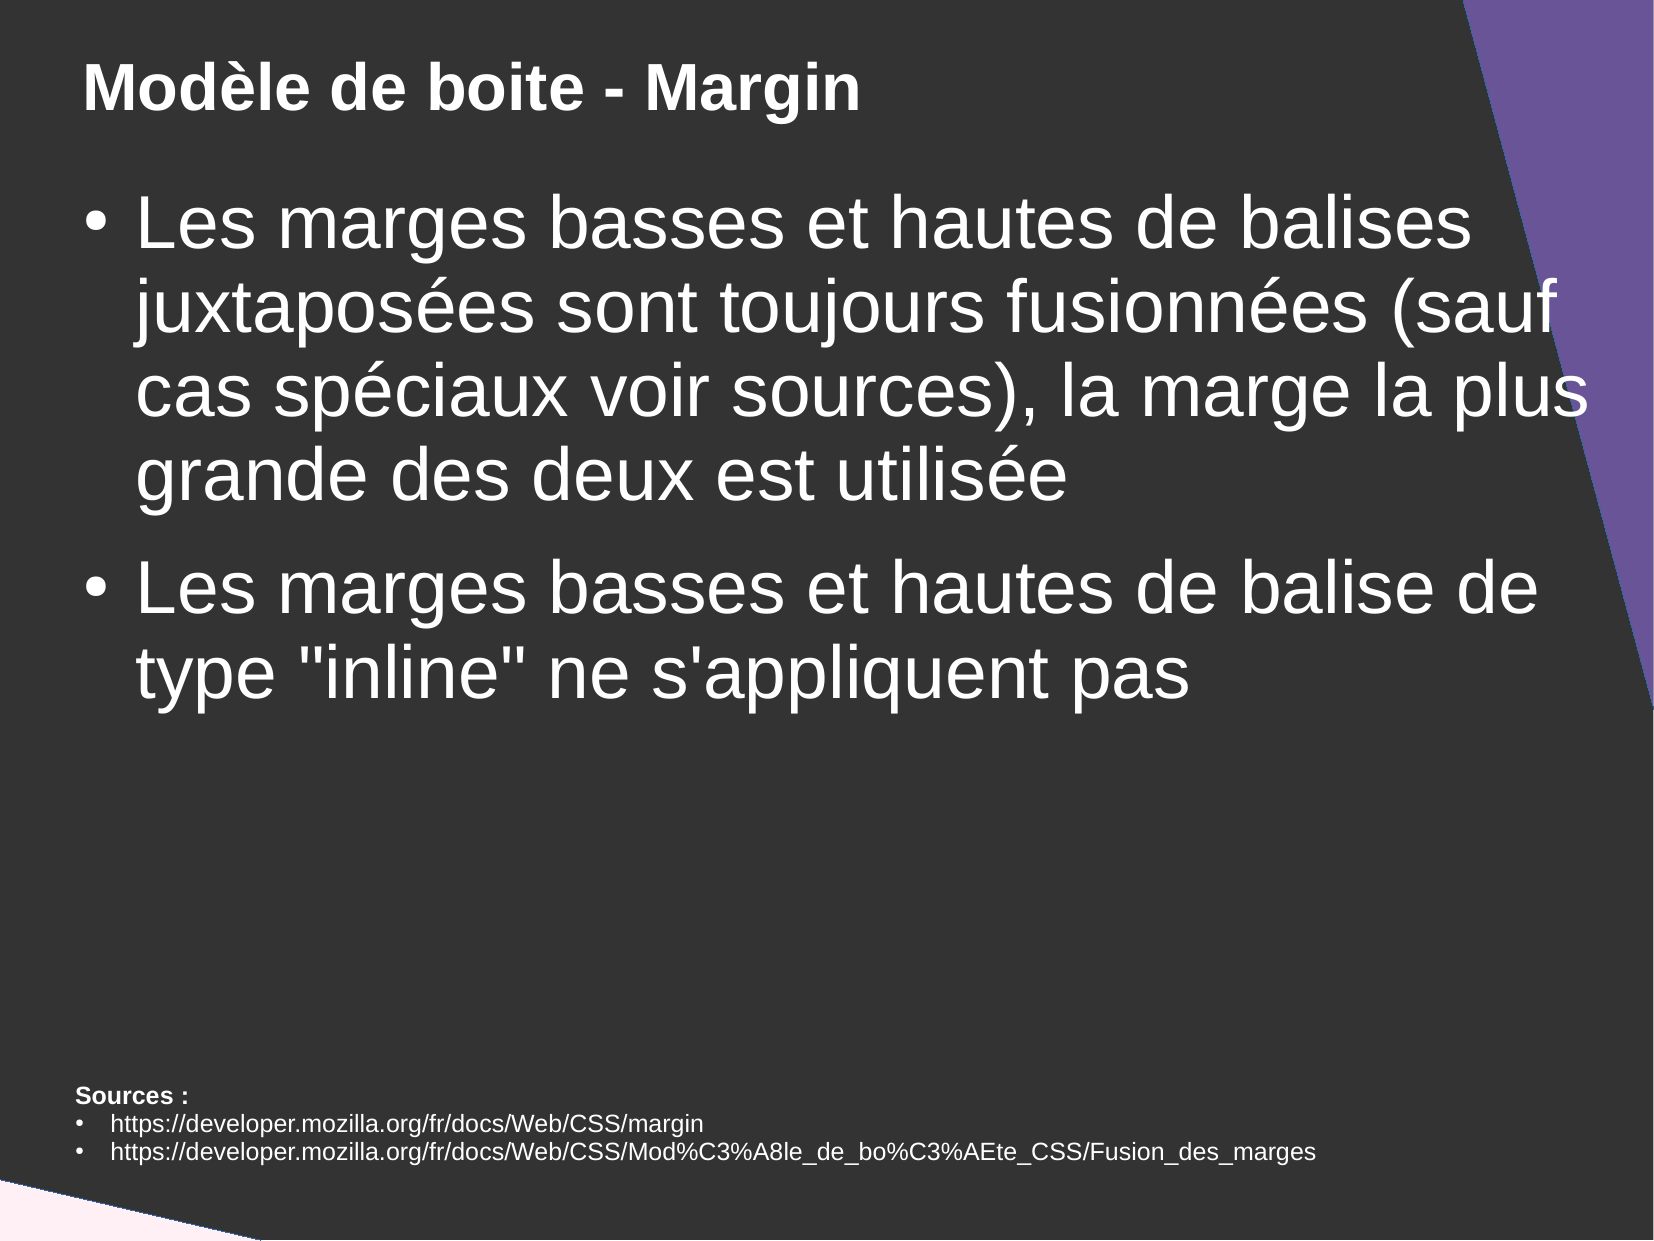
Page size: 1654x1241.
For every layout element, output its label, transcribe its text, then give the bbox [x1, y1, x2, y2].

text_box [1463, 0, 1654, 710]
text_box [0, 1179, 265, 1241]
title Modèle de boite - Margin [82, 49, 1571, 130]
list Les marges basses et hautes de balises juxtaposées sont toujours fusionnées (sauf cas spéciaux voir sources), la marge la plus grande des deux est utilisée Les marges basses et hautes de balise de type "inline" ne s'appliquent pas [64, 180, 1604, 1111]
text_box Sources : https://developer.mozilla.org/fr/docs/Web/CSS/margin https://developer.mozilla.org/fr/docs/Web/CSS/Mod%C3%A8le_de_bo%C3%AEte_CSS/Fusion_des_marges [60, 1074, 1546, 1217]
